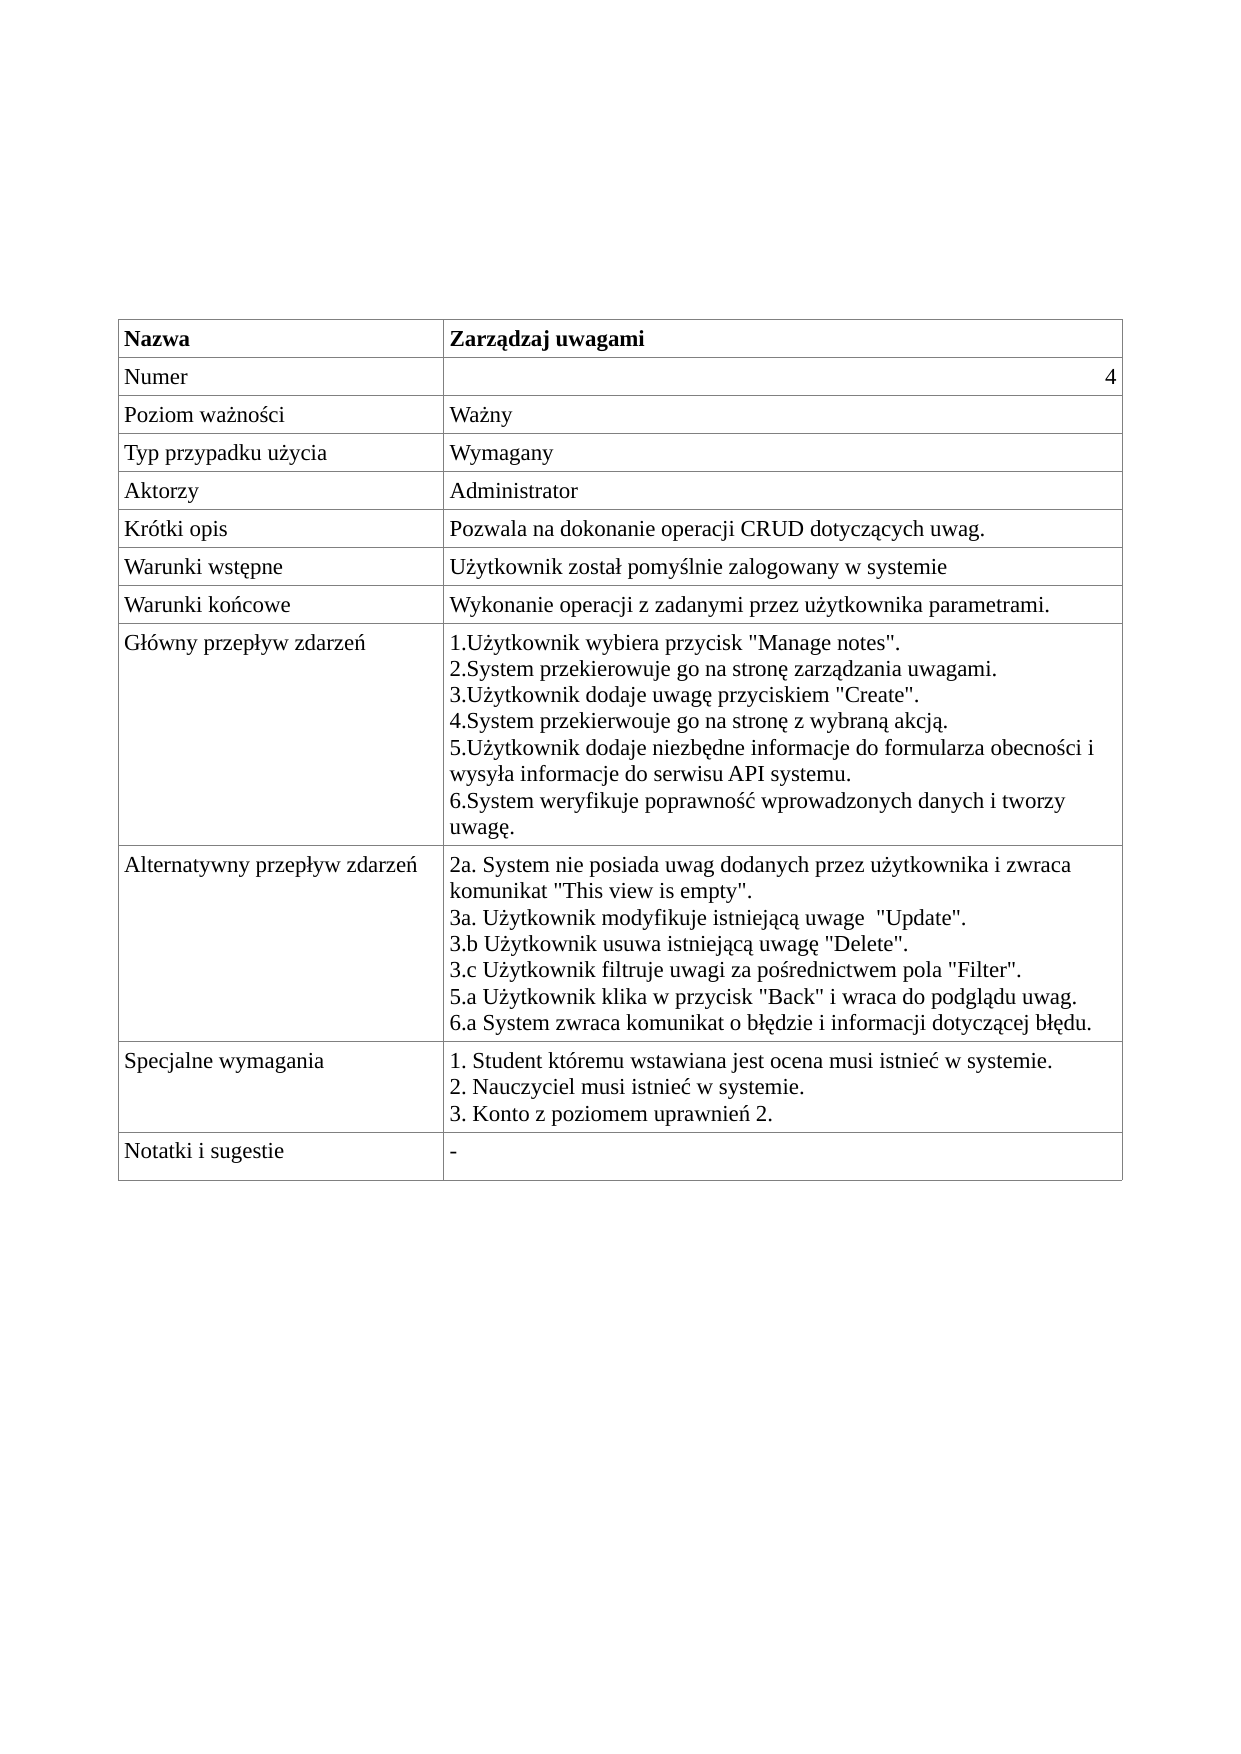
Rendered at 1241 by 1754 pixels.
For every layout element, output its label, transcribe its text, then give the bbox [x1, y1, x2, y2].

table_cell Warunki końcowe [119, 586, 443, 623]
table_cell Aktorzy [119, 472, 443, 509]
table_cell Ważny [444, 396, 1122, 433]
table_cell 1.Użytkownik wybiera przycisk "Manage notes". 2.System przekierowuje go na stronę zarządzania uwagami. 3.Użytkownik dodaje uwagę przyciskiem "Create". 4.System przekierwouje go na stronę z wybraną akcją. 5.Użytkownik dodaje niezbędne informacje do formularza obecności i wysyła informacje do serwisu API systemu. 6.System weryfikuje poprawność wprowadzonych danych i tworzy uwagę. [444, 624, 1122, 845]
table_cell 2a. System nie posiada uwag dodanych przez użytkownika i zwraca komunikat "This view is empty". 3a. Użytkownik modyfikuje istniejącą uwage "Update". 3.b Użytkownik usuwa istniejącą uwagę "Delete". 3.c Użytkownik filtruje uwagi za pośrednictwem pola "Filter". 5.a Użytkownik klika w przycisk "Back" i wraca do podglądu uwag. 6.a System zwraca komunikat o błędzie i informacji dotyczącej błędu. [444, 846, 1122, 1041]
table_header Zarządzaj uwagami [444, 320, 1122, 357]
table_cell Krótki opis [119, 510, 443, 547]
table_cell Główny przepływ zdarzeń [119, 624, 443, 845]
table_cell 4 [444, 358, 1122, 395]
table_cell Typ przypadku użycia [119, 434, 443, 471]
table_cell Poziom ważności [119, 396, 443, 433]
table_cell Numer [119, 358, 443, 395]
table_cell Wymagany [444, 434, 1122, 471]
table_cell Użytkownik został pomyślnie zalogowany w systemie [444, 548, 1122, 585]
table_cell Specjalne wymagania [119, 1042, 443, 1132]
table_cell Warunki wstępne [119, 548, 443, 585]
table_cell Administrator [444, 472, 1122, 509]
table_cell Notatki i sugestie [119, 1133, 443, 1179]
table_cell Wykonanie operacji z zadanymi przez użytkownika parametrami. [444, 586, 1122, 623]
table_cell Pozwala na dokonanie operacji CRUD dotyczących uwag. [444, 510, 1122, 547]
table_header Nazwa [119, 320, 443, 357]
table_cell 1. Student któremu wstawiana jest ocena musi istnieć w systemie. 2. Nauczyciel musi istnieć w systemie. 3. Konto z poziomem uprawnień 2. [444, 1042, 1122, 1132]
table_cell - [444, 1133, 1122, 1179]
table_cell Alternatywny przepływ zdarzeń [119, 846, 443, 1041]
